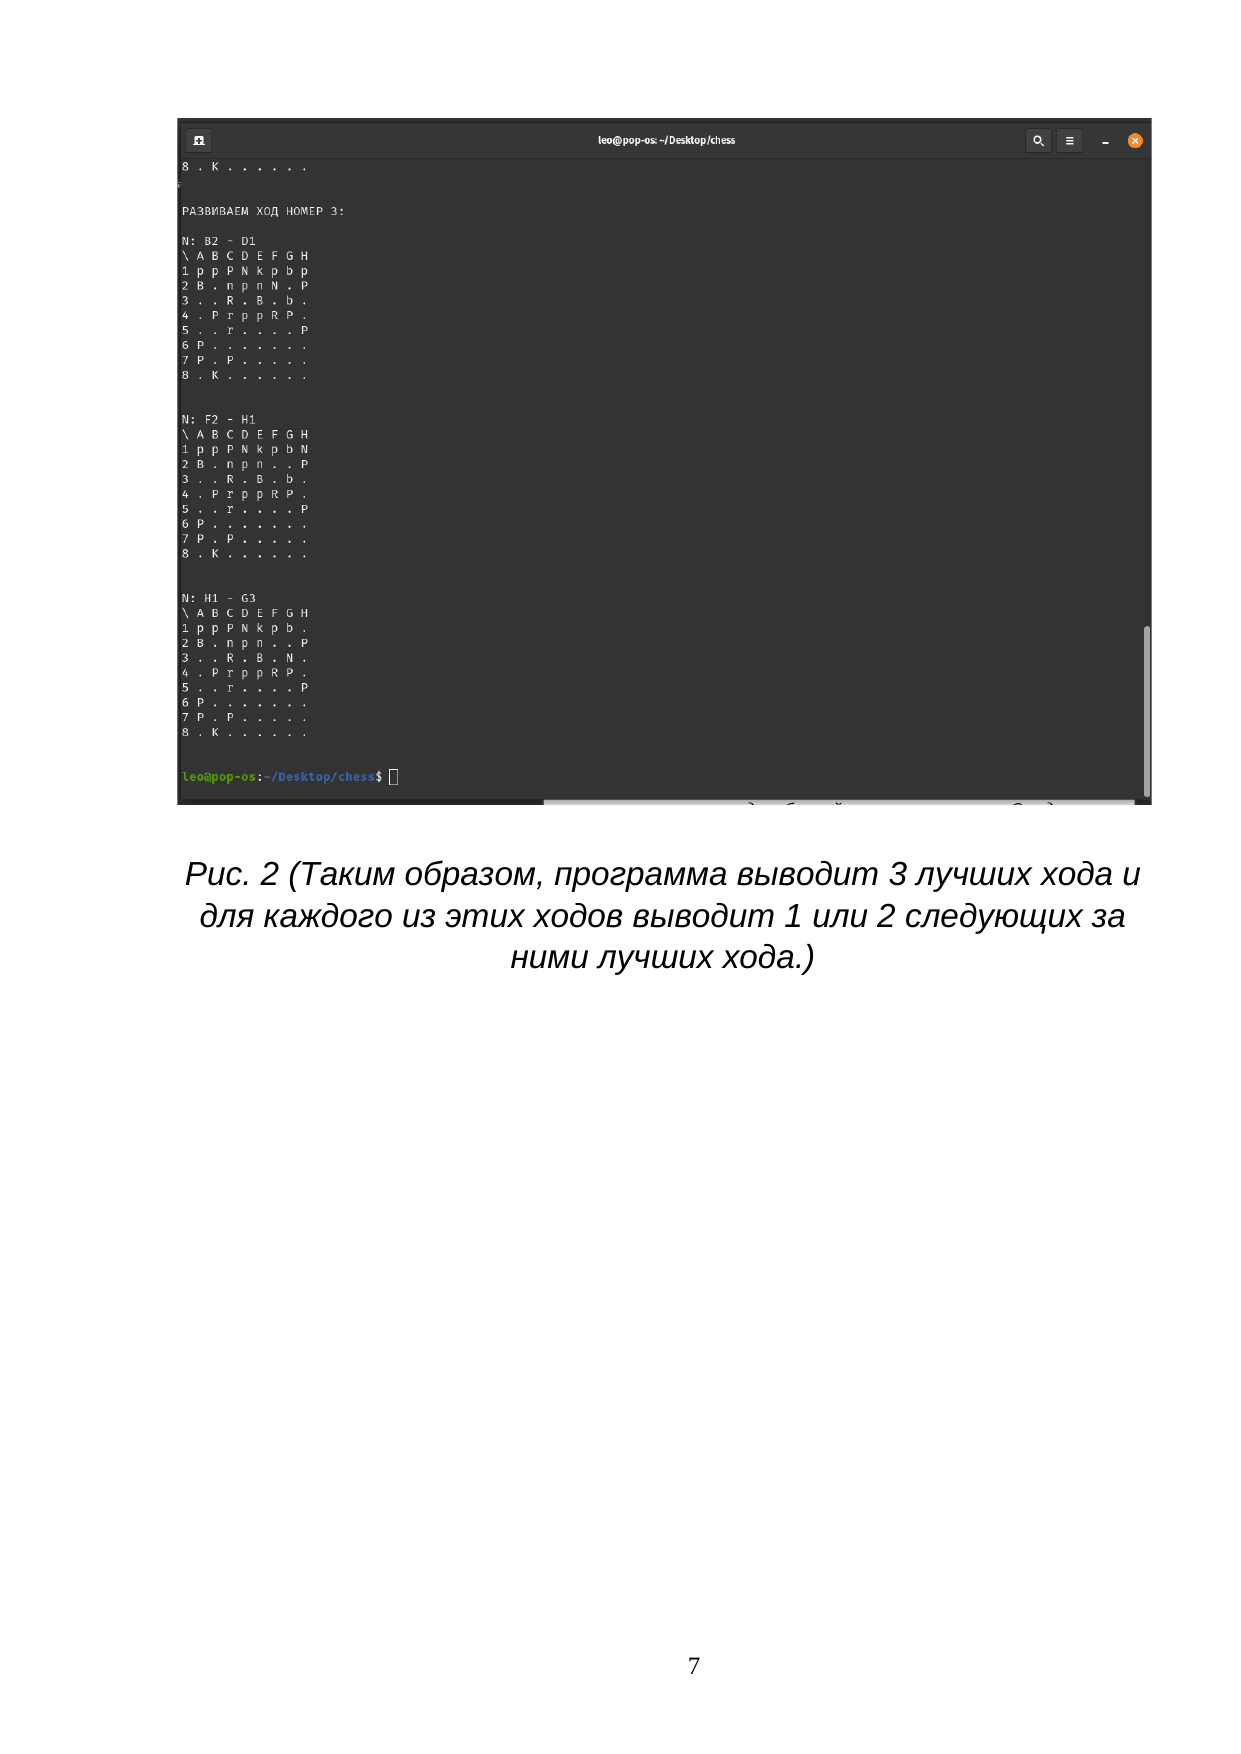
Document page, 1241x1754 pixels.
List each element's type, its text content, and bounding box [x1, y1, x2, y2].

text Рис. 2 (Таким образом, программа выводит 3 лучших хода и для каждого из этих ходов выводит 1 или 2 следующих за ними лучших хода.) [177, 854, 1152, 976]
picture [177, 118, 1152, 805]
